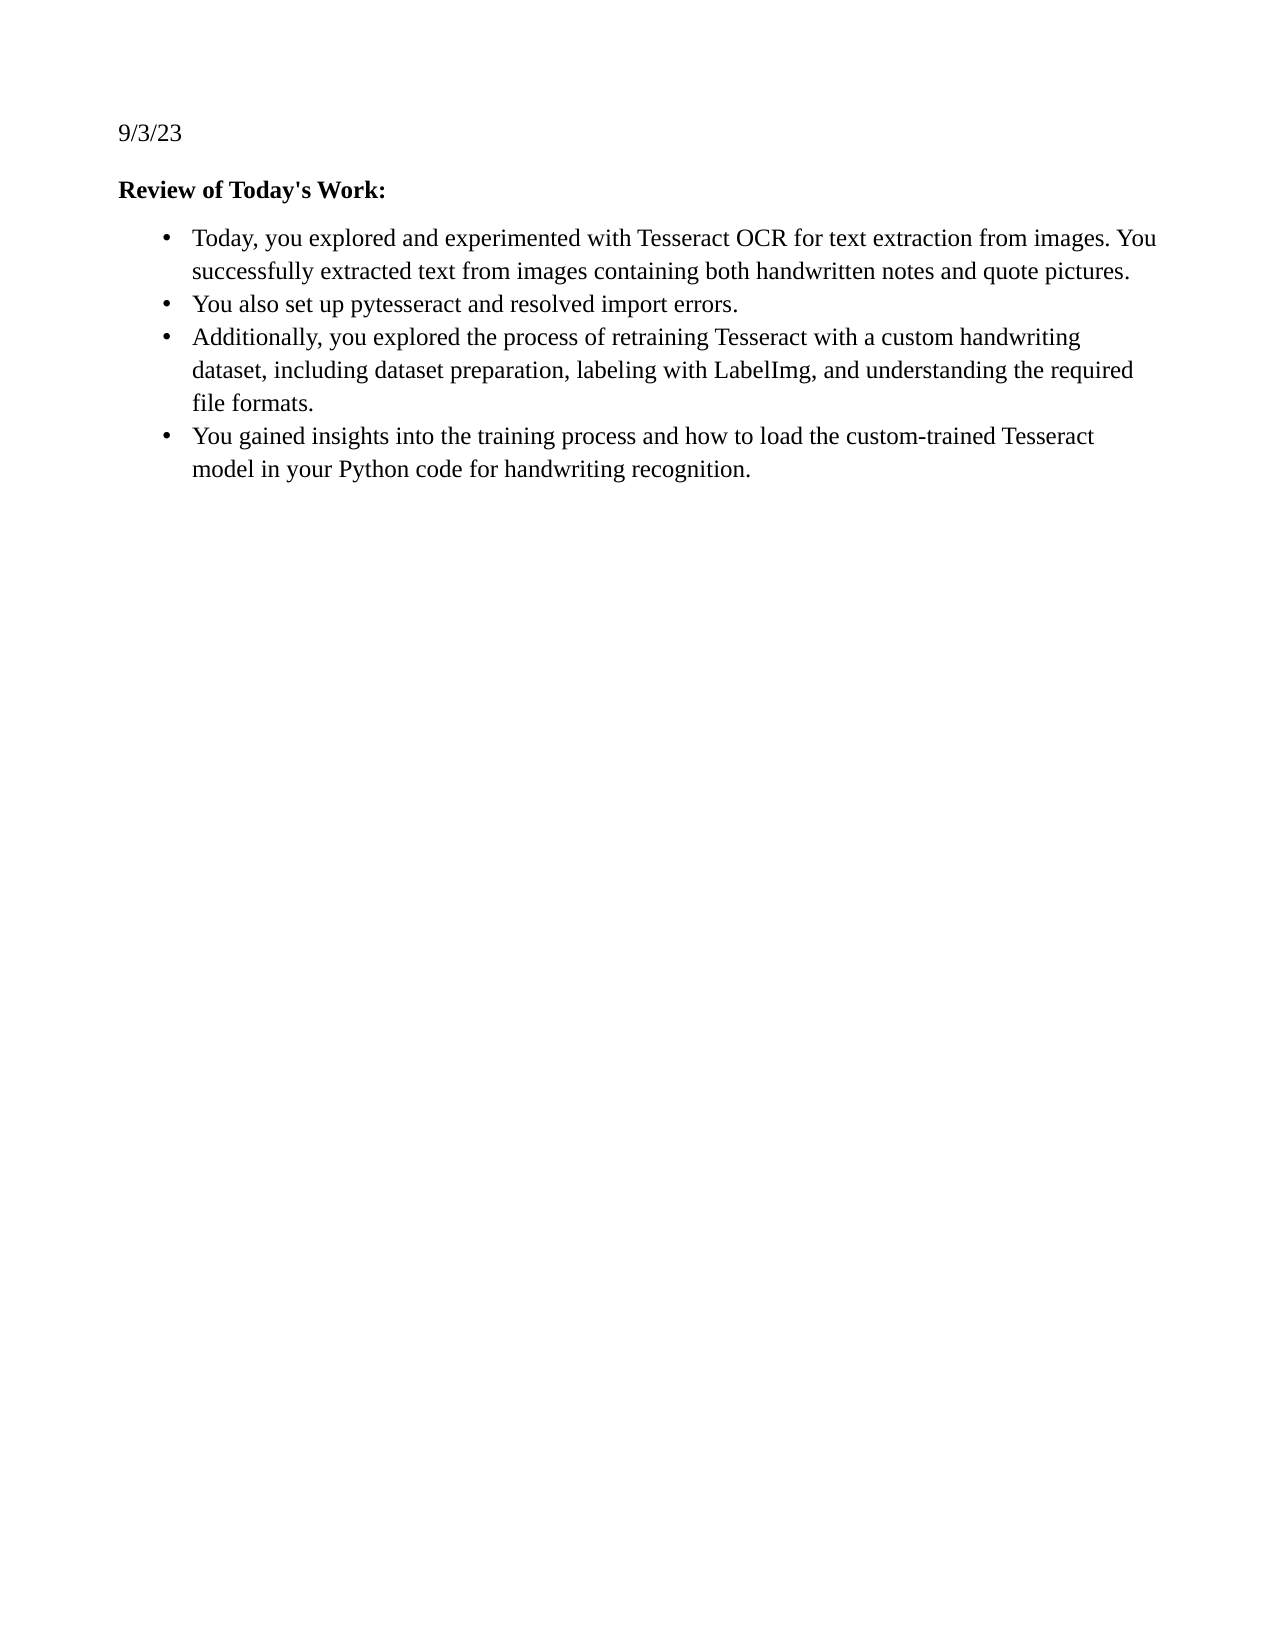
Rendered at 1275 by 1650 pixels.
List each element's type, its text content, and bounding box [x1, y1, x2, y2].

list You also set up pytesseract and resolved import errors. [162, 289, 1157, 318]
list Today, you explored and experimented with Tesseract OCR for text extraction from images. You successfully extracted text from images containing both handwritten notes and quote pictures. [162, 223, 1157, 285]
text 9/3/23 [118, 118, 1157, 147]
list You gained insights into the training process and how to load the custom-trained Tesseract model in your Python code for handwriting recognition. [162, 421, 1157, 483]
text Review of Today's Work: [118, 176, 1157, 204]
list Additionally, you explored the process of retraining Tesseract with a custom handwriting dataset, including dataset preparation, labeling with LabelImg, and understanding the required file formats. [162, 322, 1157, 417]
